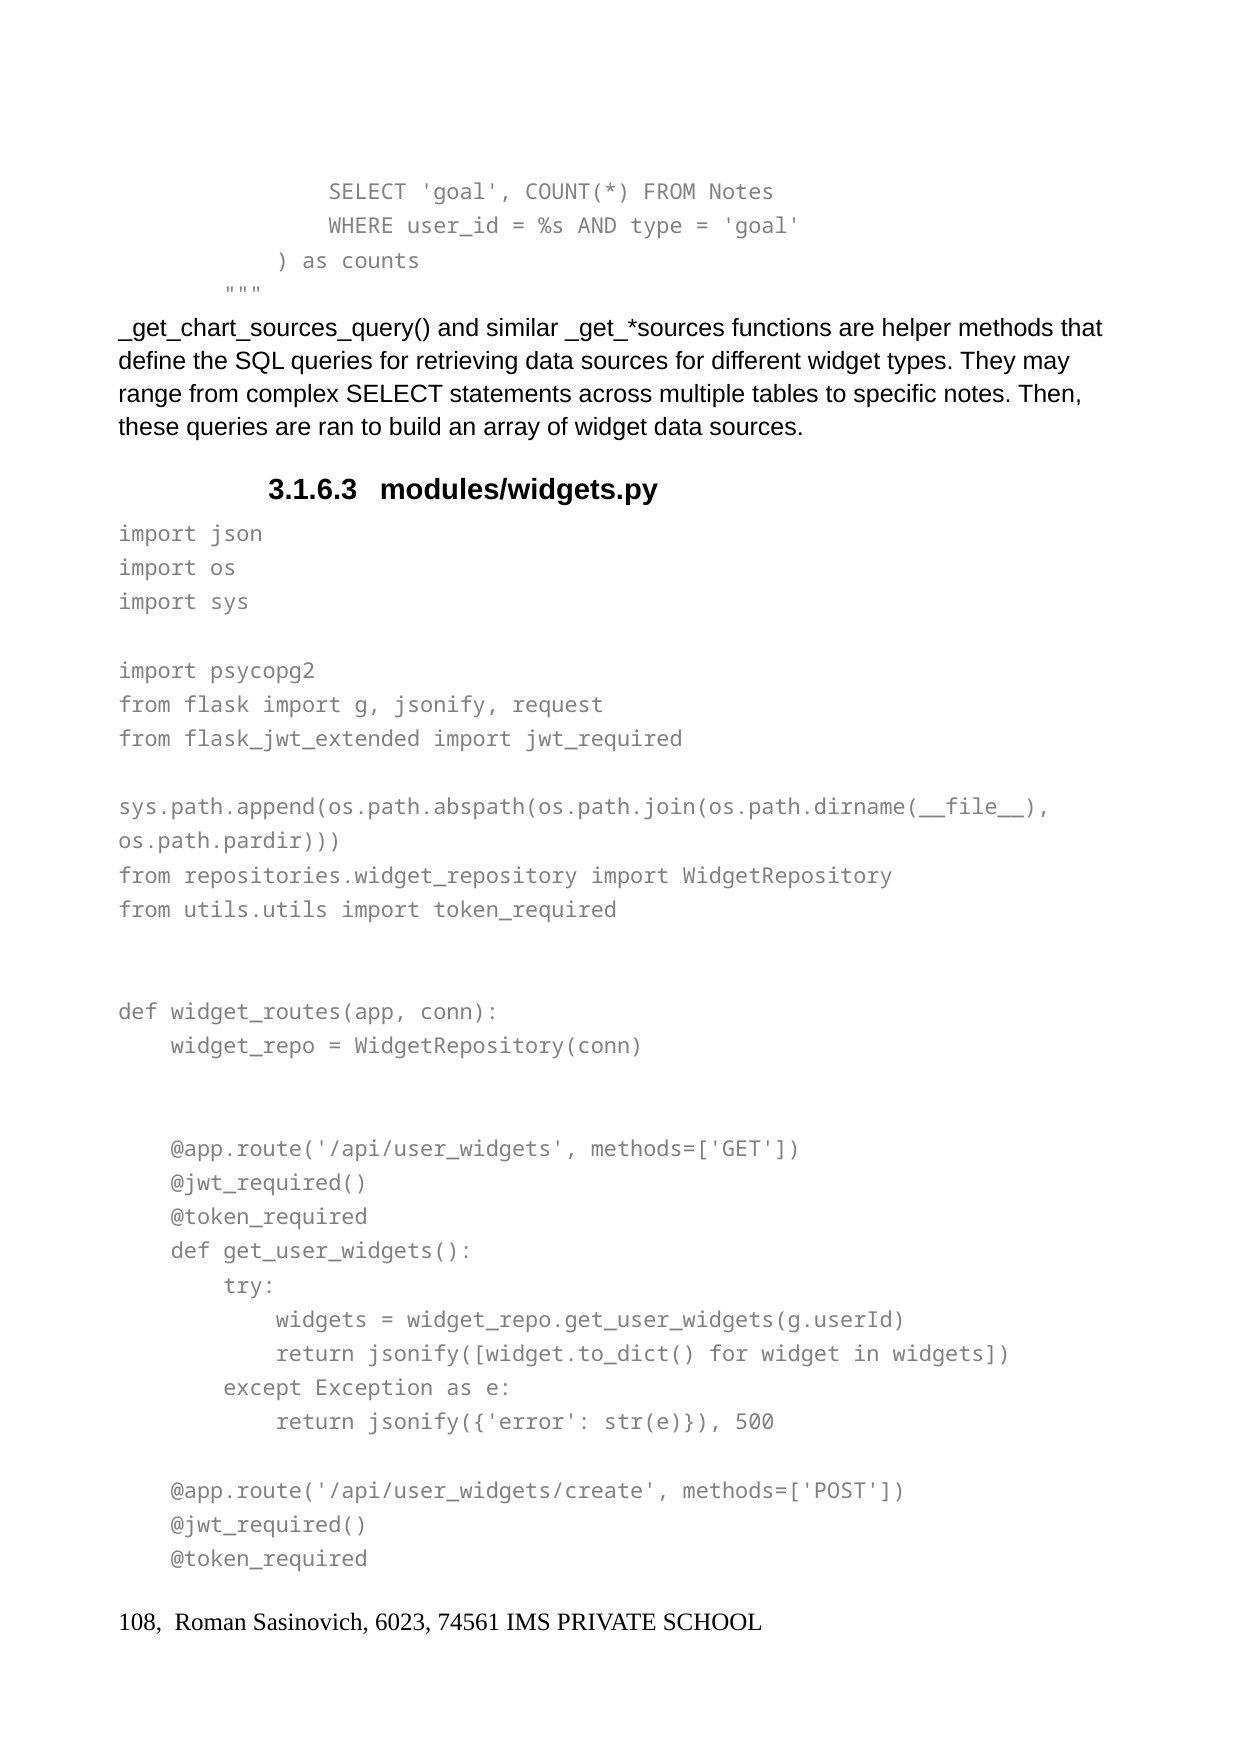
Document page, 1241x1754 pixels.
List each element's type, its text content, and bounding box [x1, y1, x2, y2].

text @jwt_required() [118, 1509, 1122, 1539]
text try: [118, 1270, 1122, 1299]
text except Exception as e: [118, 1372, 1122, 1402]
text import os [118, 552, 1122, 582]
text @jwt_required() [118, 1167, 1122, 1197]
text @token_required [118, 1201, 1122, 1231]
text return jsonify([widget.to_dict() for widget in widgets]) [118, 1338, 1122, 1368]
text ) as counts [118, 245, 1122, 274]
text import json [118, 518, 1122, 548]
text def get_user_widgets(): [118, 1236, 1122, 1265]
text def widget_routes(app, conn): [118, 996, 1122, 1026]
text import psycopg2 [118, 655, 1122, 684]
text sys.path.append(os.path.abspath(os.path.join(os.path.dirname(__file__), os.path.pardir))) [118, 791, 1122, 855]
text _get_chart_sources_query() and similar _get_*sources functions are helper methods that define the SQL queries for retrieving data sources for different widget types. They may range from complex SELECT statements across multiple tables to specific notes. Then, these queries are ran to build an array of widget data sources. [118, 313, 1122, 441]
text widget_repo = WidgetRepository(conn) [118, 1031, 1122, 1060]
text from repositories.widget_repository import WidgetRepository [118, 860, 1122, 889]
text @app.route('/api/user_widgets/create', methods=['POST']) [118, 1475, 1122, 1504]
text SELECT 'goal', COUNT(*) FROM Notes [118, 176, 1122, 206]
text from flask_jwt_extended import jwt_required [118, 723, 1122, 753]
text @app.route('/api/user_widgets', methods=['GET']) [118, 1133, 1122, 1163]
text import sys [118, 586, 1122, 616]
text """ [118, 279, 1122, 309]
text from utils.utils import token_required [118, 894, 1122, 924]
subtitle modules/widgets.py [268, 472, 1122, 506]
text WHERE user_id = %s AND type = 'goal' [118, 211, 1122, 240]
text @token_required [118, 1543, 1122, 1573]
text widgets = widget_repo.get_user_widgets(g.userId) [118, 1304, 1122, 1334]
text from flask import g, jsonify, request [118, 689, 1122, 719]
text return jsonify({'error': str(e)}), 500 [118, 1406, 1122, 1436]
